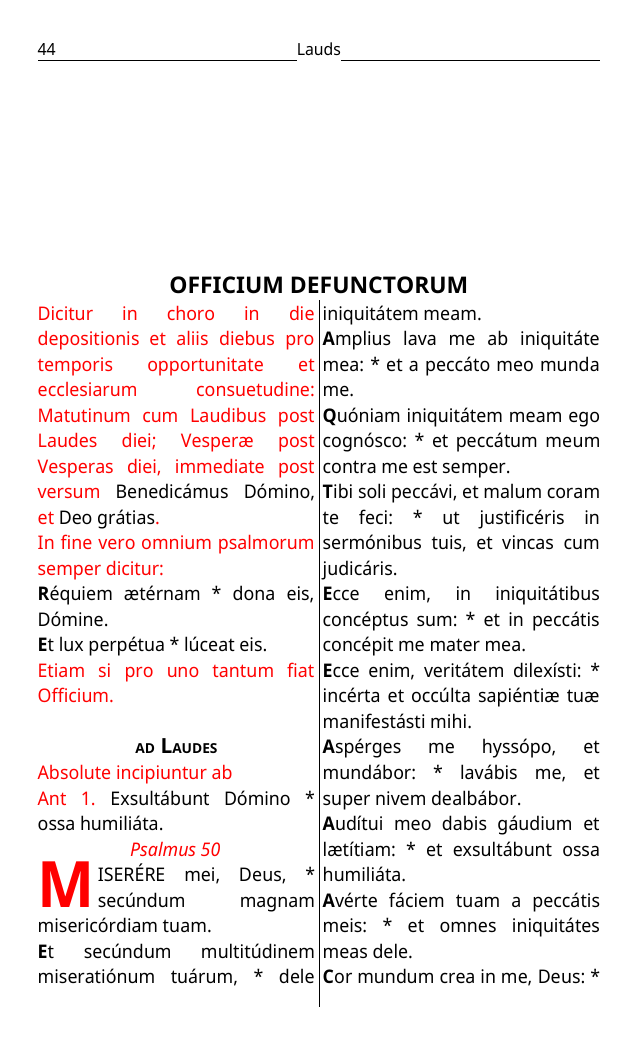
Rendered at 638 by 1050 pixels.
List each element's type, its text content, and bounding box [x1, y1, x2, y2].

text Cor mundum crea in me, De­us: * [322, 963, 600, 989]
text Ecce enim, in iniquitátibus concéptus sum: * et in peccátis concépit me mater mea. [322, 581, 600, 657]
text Quóniam iniquitátem me­am ego cognósco: * et peccátum me­um contra me est semper. [322, 402, 600, 478]
text ad Laudes [37, 731, 315, 759]
text Psalmus 50 [37, 836, 315, 861]
text Ant 1. Exsultábunt Dómino * ossa humiliáta. [37, 785, 315, 836]
text Officium Defunctorum [37, 269, 600, 300]
text Aspérges me hyssópo, et mundábor: * lavábis me, et super nivem dealbábor. [322, 734, 600, 810]
text Avérte fáciem tu­am a peccátis meis: * et omnes iniquitátes meas dele. [322, 887, 600, 963]
text Etiam si pro uno tantum fiat Officium. [37, 657, 315, 708]
text In fine vero omnium psalmorum semper dicitur: [37, 529, 315, 581]
text Absolute incipiuntur ab [37, 759, 315, 785]
text Ecce enim, veritátem dilexísti: * incérta et occúlta sapiéntiæ tuæ manifestásti mi­hi. [322, 657, 600, 734]
text Dicitur in choro in die depositionis et aliis diebus pro temporis opportunitate et ecclesiarum consuetudine: Matutinum cum Laudibus post Laudes diei; Vesperæ post Vesperas diei, immediate post versum Benedicámus Dómino, et Deo grátias. [37, 300, 315, 529]
text iniquitátem me­am. [322, 300, 600, 325]
text Amplius lava me ab iniquitáte mea: * et a peccáto meo munda me. [322, 325, 600, 402]
text Audítui meo dabis gáudium et lætítiam: * et exsultábunt ossa humiliáta. [322, 810, 600, 887]
text Et lux perpétua * lúceat eis. [37, 632, 315, 657]
text Tibi soli peccávi, et malum coram te feci: * ut justificéris in sermónibus tuis, et vincas cum judicáris. [322, 478, 600, 581]
text Réquiem ætérnam * dona eis, Dómine. [37, 581, 315, 632]
text MISERÉRE mei, De­us, * secúndum magnam misericórdiam tu­am. Et secúndum multitúdinem miseratiónum tuárum, * dele [37, 861, 315, 989]
